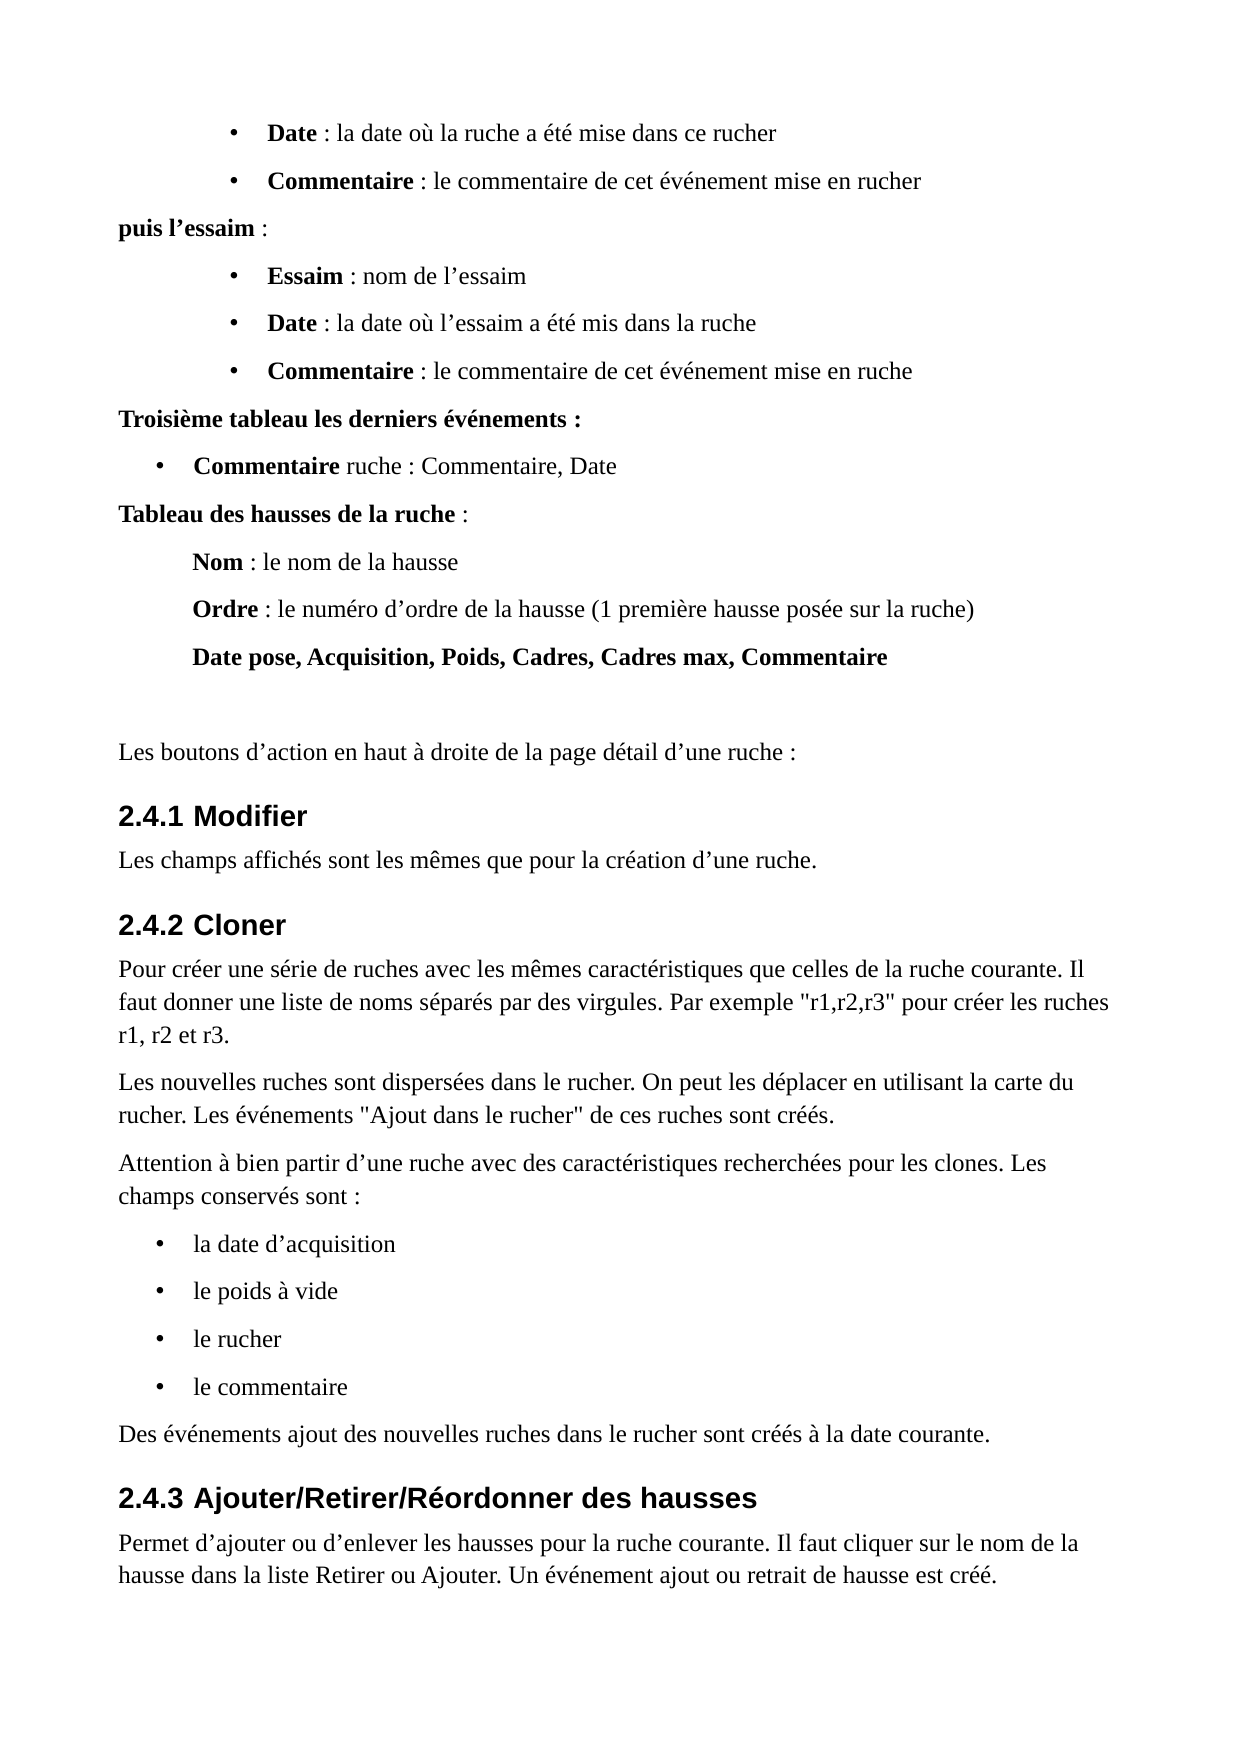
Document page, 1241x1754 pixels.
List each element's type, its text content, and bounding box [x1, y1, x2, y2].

list Date : la date où l’essaim a été mis dans la ruche [229, 308, 1122, 337]
text Les nouvelles ruches sont dispersées dans le rucher. On peut les déplacer en utilisant la carte du rucher. Les événements "Ajout dans le rucher" de ces ruches sont créés. [118, 1067, 1122, 1129]
list Commentaire : le commentaire de cet événement mise en rucher [229, 166, 1122, 194]
text Attention à bien partir d’une ruche avec des caractéristiques recherchées pour les clones. Les champs conservés sont : [118, 1148, 1122, 1210]
list Commentaire ruche : Commentaire, Date [156, 451, 1122, 480]
text Nom : le nom de la hausse [192, 547, 1122, 575]
text Troisième tableau les derniers événements : [118, 404, 1122, 432]
list Essaim : nom de l’essaim [229, 261, 1122, 290]
list le rucher [156, 1324, 1122, 1353]
subtitle Ajouter/Retirer/Réordonner des hausses [118, 1481, 1122, 1515]
list Commentaire : le commentaire de cet événement mise en ruche [229, 356, 1122, 385]
list le commentaire [156, 1372, 1122, 1400]
list Date : la date où la ruche a été mise dans ce rucher [229, 118, 1122, 147]
list la date d’acquisition [156, 1229, 1122, 1257]
text Tableau des hausses de la ruche : [118, 499, 1122, 528]
text Les champs affichés sont les mêmes que pour la création d’une ruche. [118, 845, 1122, 874]
text Permet d’ajouter ou d’enlever les hausses pour la ruche courante. Il faut cliquer sur le nom de la hausse dans la liste Retirer ou Ajouter. Un événement ajout ou retrait de hausse est créé. [118, 1528, 1122, 1589]
subtitle Cloner [118, 908, 1122, 941]
subtitle Modifier [118, 799, 1122, 833]
text Ordre : le numéro d’ordre de la hausse (1 première hausse posée sur la ruche) [192, 594, 1122, 623]
text Pour créer une série de ruches avec les mêmes caractéristiques que celles de la ruche courante. Il faut donner une liste de noms séparés par des virgules. Par exemple "r1,r2,r3" pour créer les ruches r1, r2 et r3. [118, 954, 1122, 1049]
text Les boutons d’action en haut à droite de la page détail d’une ruche : [118, 737, 1122, 766]
text puis l’essaim : [118, 213, 1122, 242]
list le poids à vide [156, 1276, 1122, 1305]
text Date pose, Acquisition, Poids, Cadres, Cadres max, Commentaire [192, 642, 1122, 671]
text Des événements ajout des nouvelles ruches dans le rucher sont créés à la date courante. [118, 1419, 1122, 1448]
